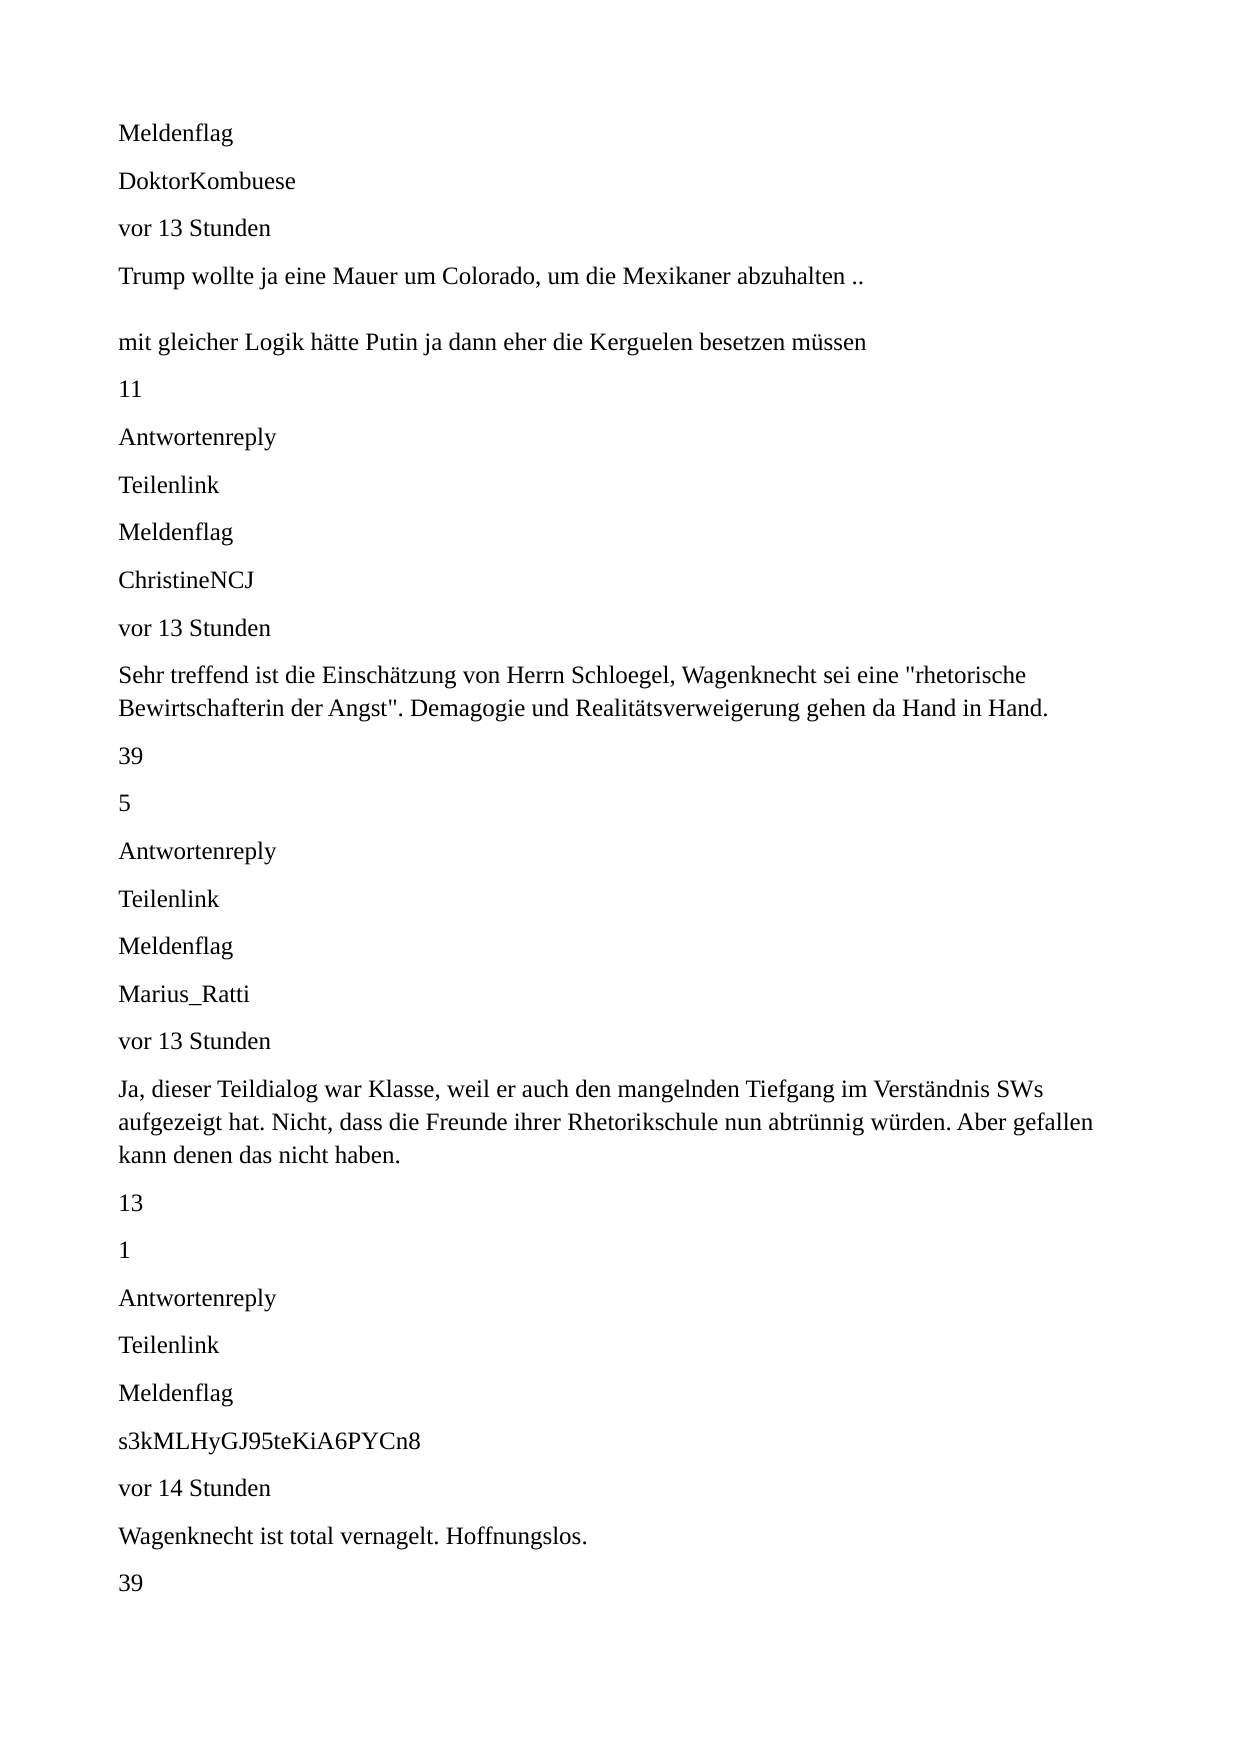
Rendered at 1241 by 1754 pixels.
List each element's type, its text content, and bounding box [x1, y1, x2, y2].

text 39 [118, 1568, 1122, 1597]
text 5 [118, 788, 1122, 817]
text Antwortenreply [118, 422, 1122, 451]
text Teilenlink [118, 1331, 1122, 1359]
text Teilenlink [118, 884, 1122, 912]
text Sehr treffend ist die Einschätzung von Herrn Schloegel, Wagenknecht sei eine "rhetorische Bewirtschafterin der Angst". Demagogie und Realitätsverweigerung gehen da Hand in Hand. [118, 660, 1122, 722]
text Antwortenreply [118, 836, 1122, 865]
text Meldenflag [118, 1378, 1122, 1407]
text s3kMLHyGJ95teKiA6PYCn8 [118, 1426, 1122, 1454]
text Marius_Ratti [118, 979, 1122, 1008]
text Antwortenreply [118, 1283, 1122, 1312]
text vor 13 Stunden [118, 213, 1122, 242]
text 1 [118, 1235, 1122, 1264]
text Teilenlink [118, 470, 1122, 498]
text 39 [118, 741, 1122, 769]
text DoktorKombuese [118, 166, 1122, 194]
text Meldenflag [118, 517, 1122, 546]
text 13 [118, 1188, 1122, 1216]
text Trump wollte ja eine Mauer um Colorado, um die Mexikaner abzuhalten .. mit gleicher Logik hätte Putin ja dann eher die Kerguelen besetzen müssen [118, 261, 1122, 356]
text Meldenflag [118, 118, 1122, 147]
text 11 [118, 374, 1122, 403]
text Ja, dieser Teildialog war Klasse, weil er auch den mangelnden Tiefgang im Verständnis SWs aufgezeigt hat. Nicht, dass die Freunde ihrer Rhetorikschule nun abtrünnig würden. Aber gefallen kann denen das nicht haben. [118, 1074, 1122, 1169]
text vor 14 Stunden [118, 1473, 1122, 1502]
text vor 13 Stunden [118, 613, 1122, 641]
text ChristineNCJ [118, 565, 1122, 594]
text Wagenknecht ist total vernagelt. Hoffnungslos. [118, 1521, 1122, 1550]
text Meldenflag [118, 931, 1122, 960]
text vor 13 Stunden [118, 1026, 1122, 1055]
